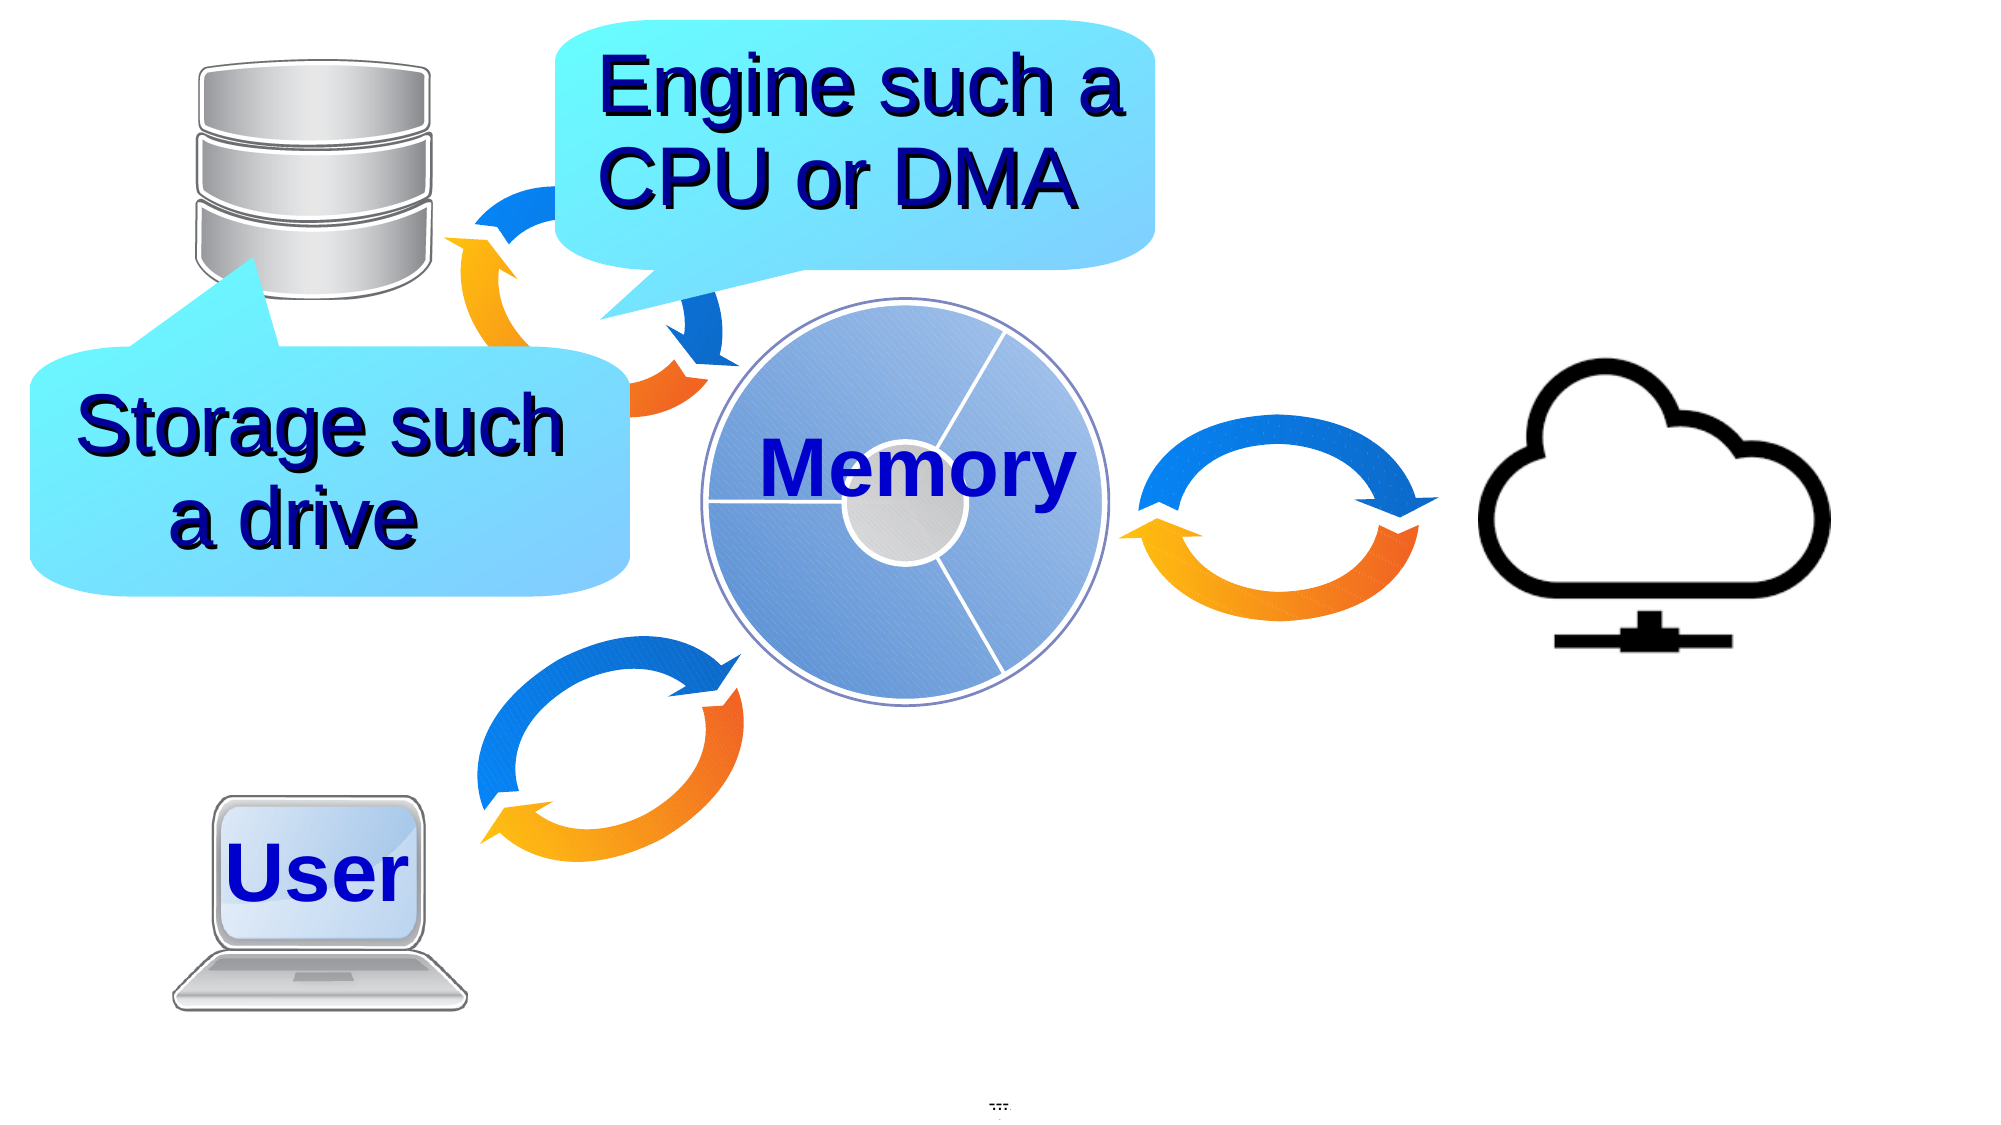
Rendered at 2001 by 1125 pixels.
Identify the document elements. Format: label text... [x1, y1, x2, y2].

text_box [592, 19, 1118, 29]
picture [159, 59, 1443, 1027]
text_box [555, 33, 1156, 320]
text_box Storage such a drive [60, 370, 604, 572]
subtitle [360, 525, 684, 779]
text_box User [210, 819, 579, 1021]
text_box Memory [744, 414, 1113, 616]
picture [1478, 329, 1831, 682]
subtitle [765, 525, 1861, 797]
text_box [30, 257, 631, 597]
text_box Engine such a CPU or DMA [581, 29, 1139, 231]
